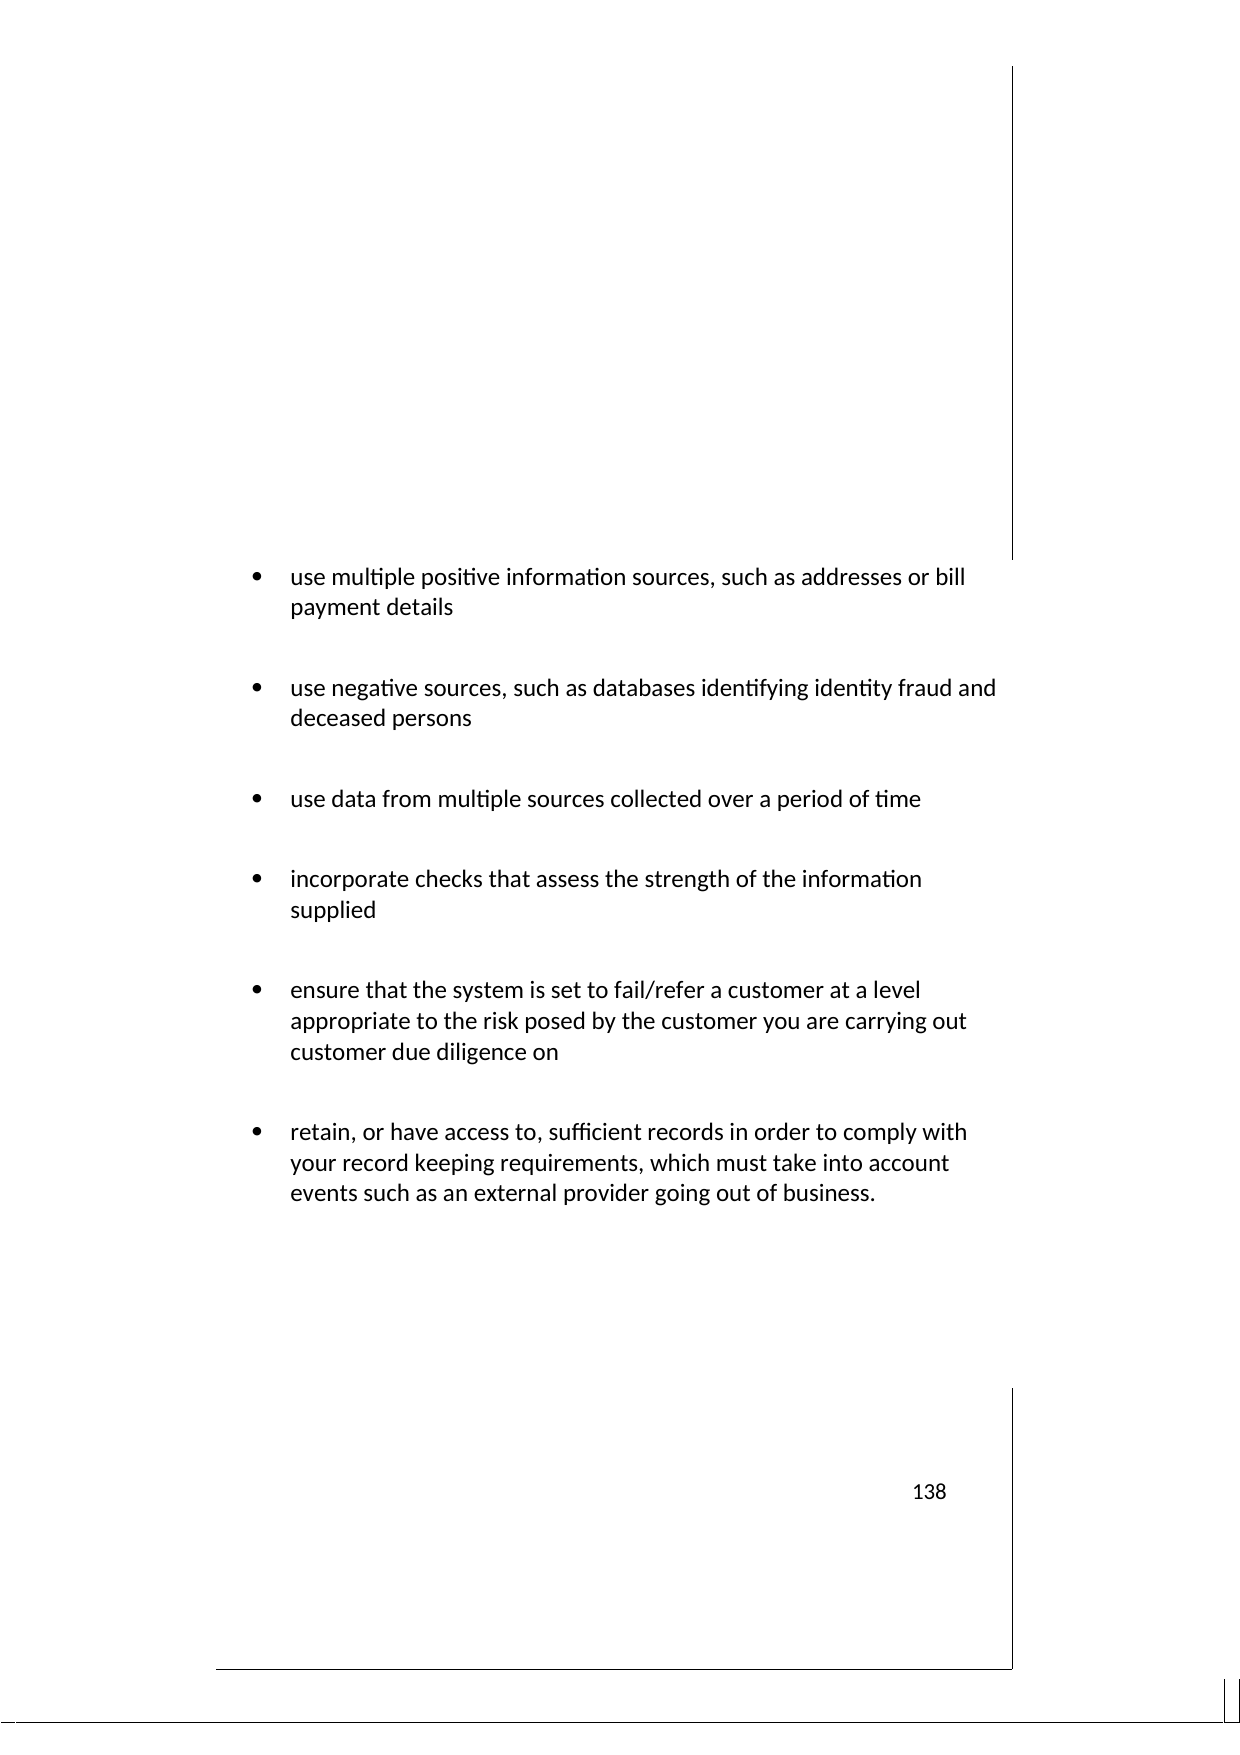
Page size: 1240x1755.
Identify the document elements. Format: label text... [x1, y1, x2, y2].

list retain, or have access to, sufficient records in order to comply with your record keeping requirements, which must take into account events such as an external provider going out of business. [253, 1116, 1012, 1208]
list ensure that the system is set to fail/refer a customer at a level appropriate to the risk posed by the customer you are carrying out customer due diligence on [253, 974, 1012, 1066]
list use negative sources, such as databases identifying identity fraud and deceased persons [253, 672, 1012, 733]
list incorporate checks that assess the strength of the information supplied [253, 863, 1012, 924]
list use multiple positive information sources, such as addresses or bill payment details [253, 561, 1012, 622]
list use data from multiple sources collected over a period of time [253, 783, 1012, 813]
